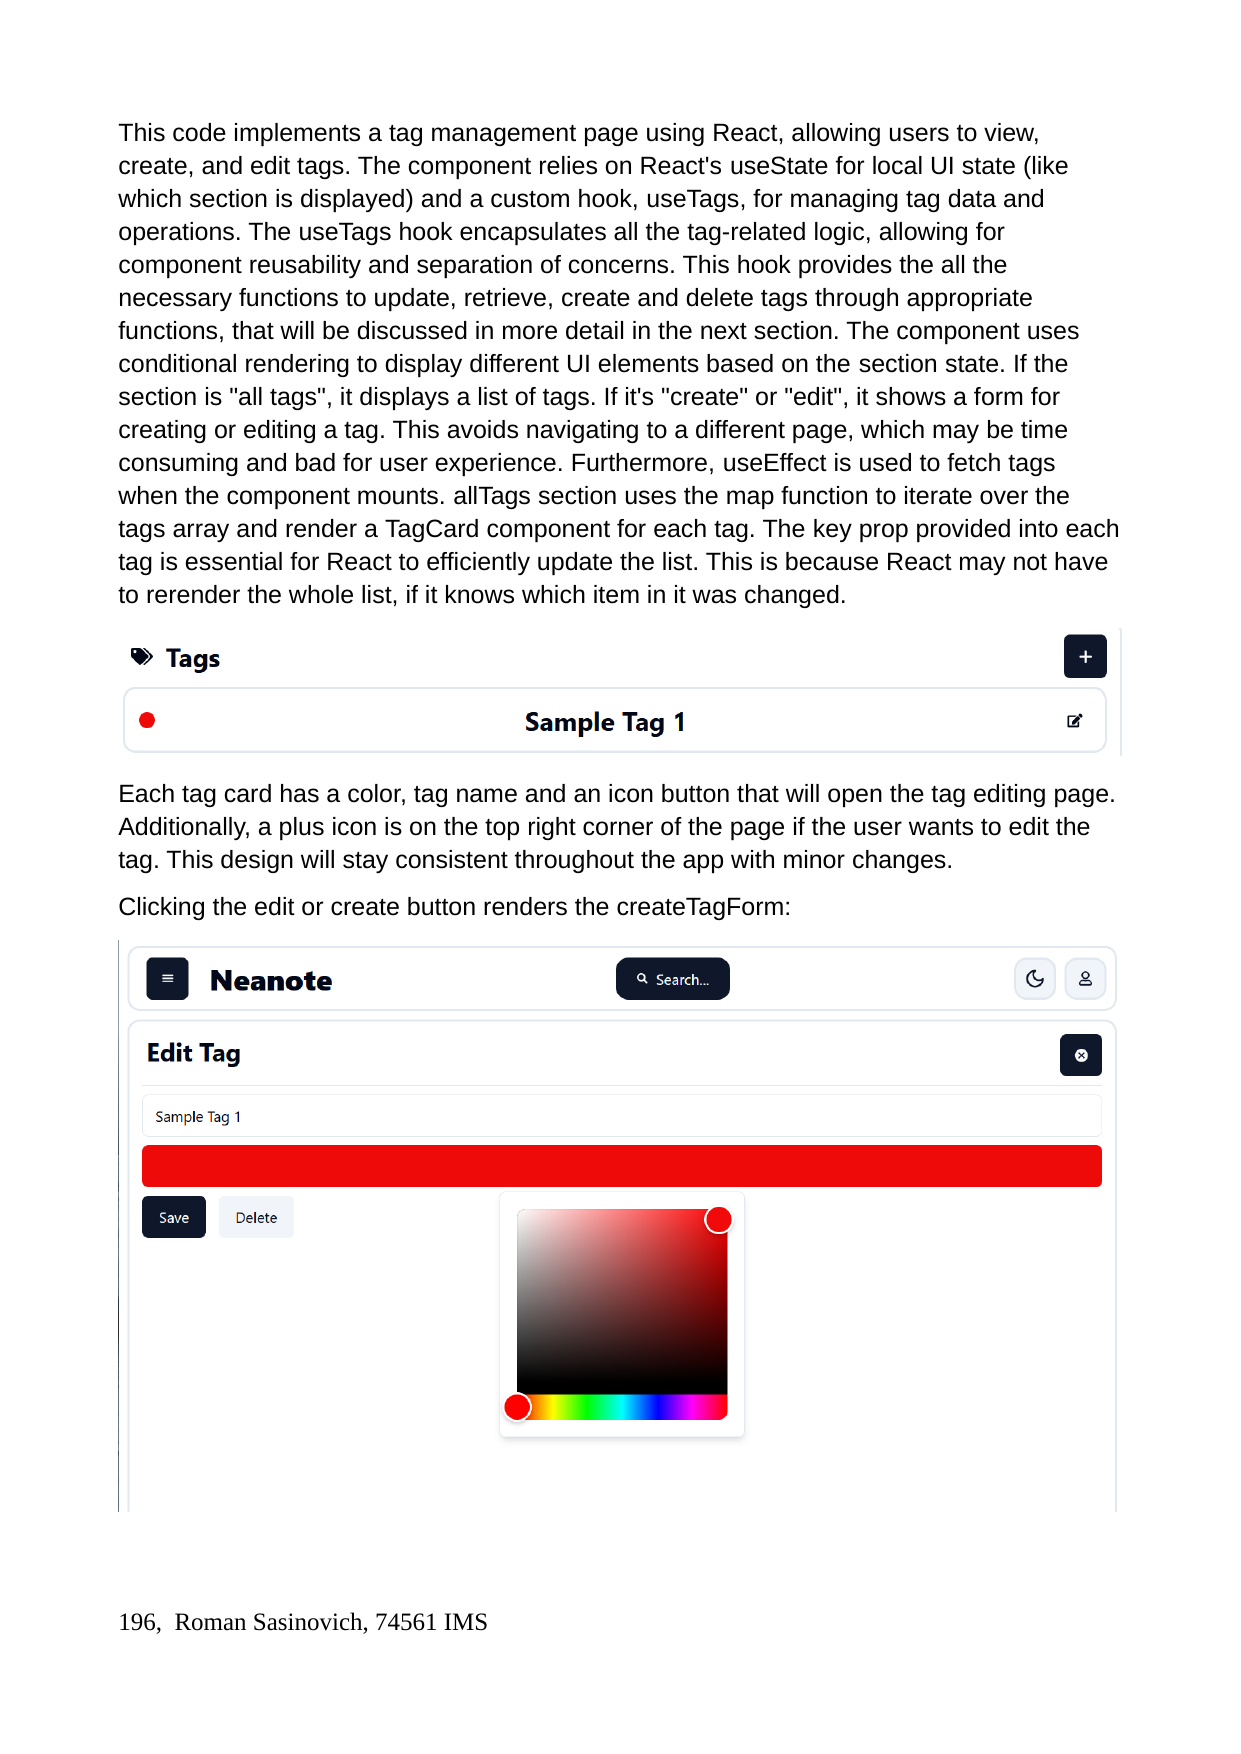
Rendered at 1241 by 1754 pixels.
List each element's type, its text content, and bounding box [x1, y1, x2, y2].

picture [118, 940, 1123, 1512]
text This code implements a tag management page using React, allowing users to view, create, and edit tags. The component relies on React's useState for local UI state (like which section is displayed) and a custom hook, useTags, for managing tag data and operations. The useTags hook encapsulates all the tag-related logic, allowing for component reusability and separation of concerns. This hook provides the all the necessary functions to update, retrieve, create and delete tags through appropriate functions, that will be discussed in more detail in the next section. The component uses conditional rendering to display different UI elements based on the section state. If the section is "all tags", it displays a list of tags. If it's "create" or "edit", it shows a form for creating or editing a tag. This avoids navigating to a different page, which may be time consuming and bad for user experience. Furthermore, useEffect is used to fetch tags when the component mounts. allTags section uses the map function to iterate over the tags array and render a TagCard component for each tag. The key prop provided into each tag is essential for React to efficiently update the list. This is because React may not have to rerender the whole list, if it knows which item in it was changed. [118, 118, 1122, 609]
text Clicking the edit or create button renders the createTagForm: [118, 892, 1122, 921]
text Each tag card has a color, tag name and an icon button that will open the tag editing page. Additionally, a plus icon is on the top right corner of the page if the user wants to edit the tag. This design will stay consistent throughout the app with minor changes. [118, 756, 1122, 873]
picture [118, 628, 1123, 756]
